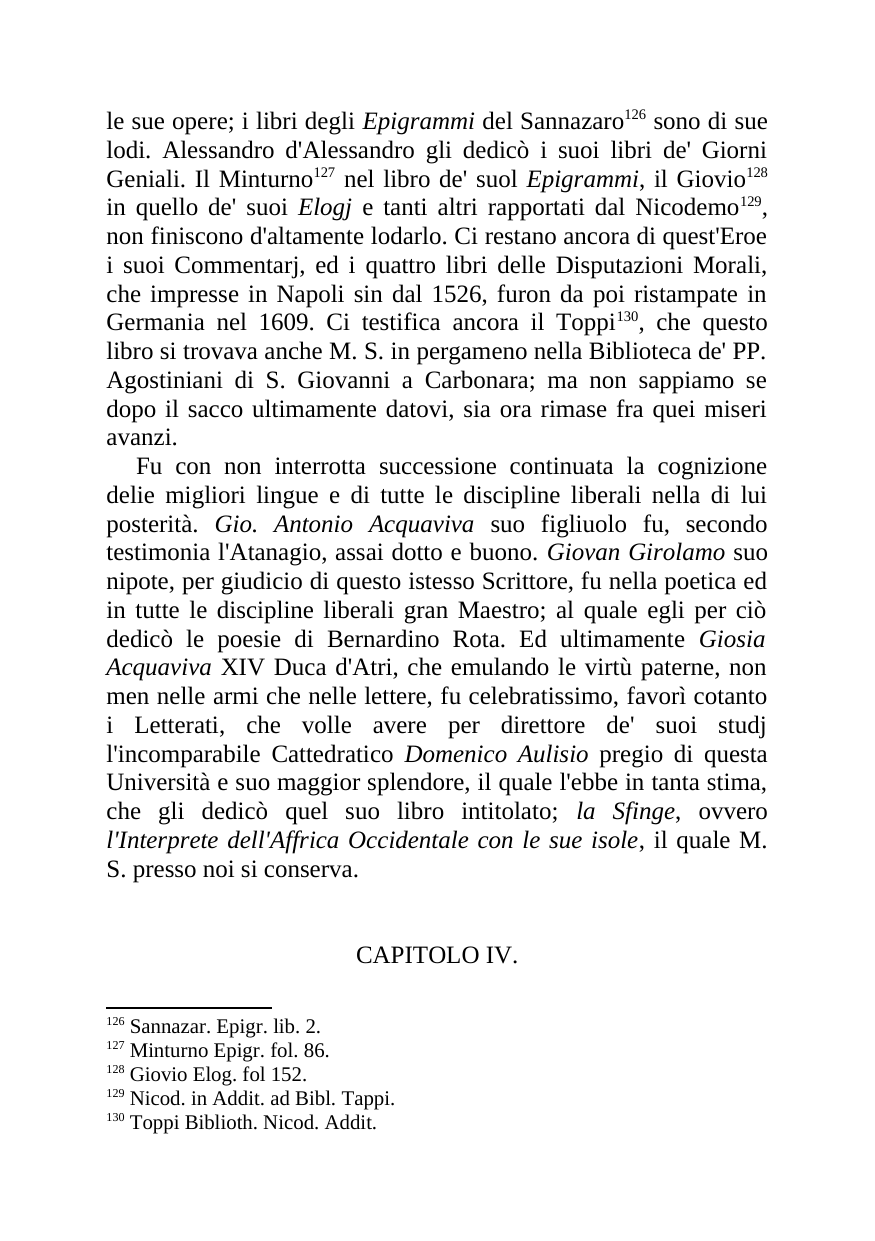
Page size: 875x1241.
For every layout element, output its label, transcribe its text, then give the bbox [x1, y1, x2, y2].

text Giovio Elog. fol 152. [106, 1062, 768, 1086]
text le sue opere; i libri degli Epigrammi del Sannazaro sono di sue lodi. Alessandro d'Alessandro gli dedicò i suoi libri de' Giorni Geniali. Il Minturno nel libro de' suol Epigrammi, il Giovio in quello de' suoi Elogj e tanti altri rapportati dal Nicodemo, non finiscono d'altamente lodarlo. Ci restano ancora di quest'Eroe i suoi Commentarj, ed i quattro libri delle Disputazioni Morali, che impresse in Napoli sin dal 1526, furon da poi ristampate in Germania nel 1609. Ci testifica ancora il Toppi, che questo libro si trovava anche M. S. in pergameno nella Biblioteca de' PP. Agostiniani di S. Giovanni a Carbonara; ma non sappiamo se dopo il sacco ultimamente datovi, sia ora rimase fra quei miseri avanzi. [106, 106, 768, 451]
text Fu con non interrotta successione continuata la cognizione delie migliori lingue e di tutte le discipline liberali nella di lui posterità. Gio. Antonio Acquaviva suo figliuolo fu, secondo testimonia l'Atanagio, assai dotto e buono. Giovan Girolamo suo nipote, per giudicio di questo istesso Scrittore, fu nella poetica ed in tutte le discipline liberali gran Maestro; al quale egli per ciò dedicò le poesie di Bernardino Rota. Ed ultimamente Giosia Acquaviva XIV Duca d'Atri, che emulando le virtù paterne, non men nelle armi che nelle lettere, fu celebratissimo, favorì cotanto i Letterati, che volle avere per direttore de' suoi studj l'incomparabile Cattedratico Domenico Aulisio pregio di questa Università e suo maggior splendore, il quale l'ebbe in tanta stima, che gli dedicò quel suo libro intitolato; la Sfinge, ovvero l'Interprete dell'Affrica Occidentale con le sue isole, il quale M. S. presso noi si conserva. [106, 451, 768, 882]
text Toppi Biblioth. Nicod. Addit. [106, 1110, 768, 1134]
text Nicod. in Addit. ad Bibl. Tappi. [106, 1086, 768, 1110]
text Minturno Epigr. fol. 86. [106, 1038, 768, 1062]
text Sannazar. Epigr. lib. 2. [106, 1014, 768, 1038]
text CAPITOLO IV. [106, 940, 768, 969]
